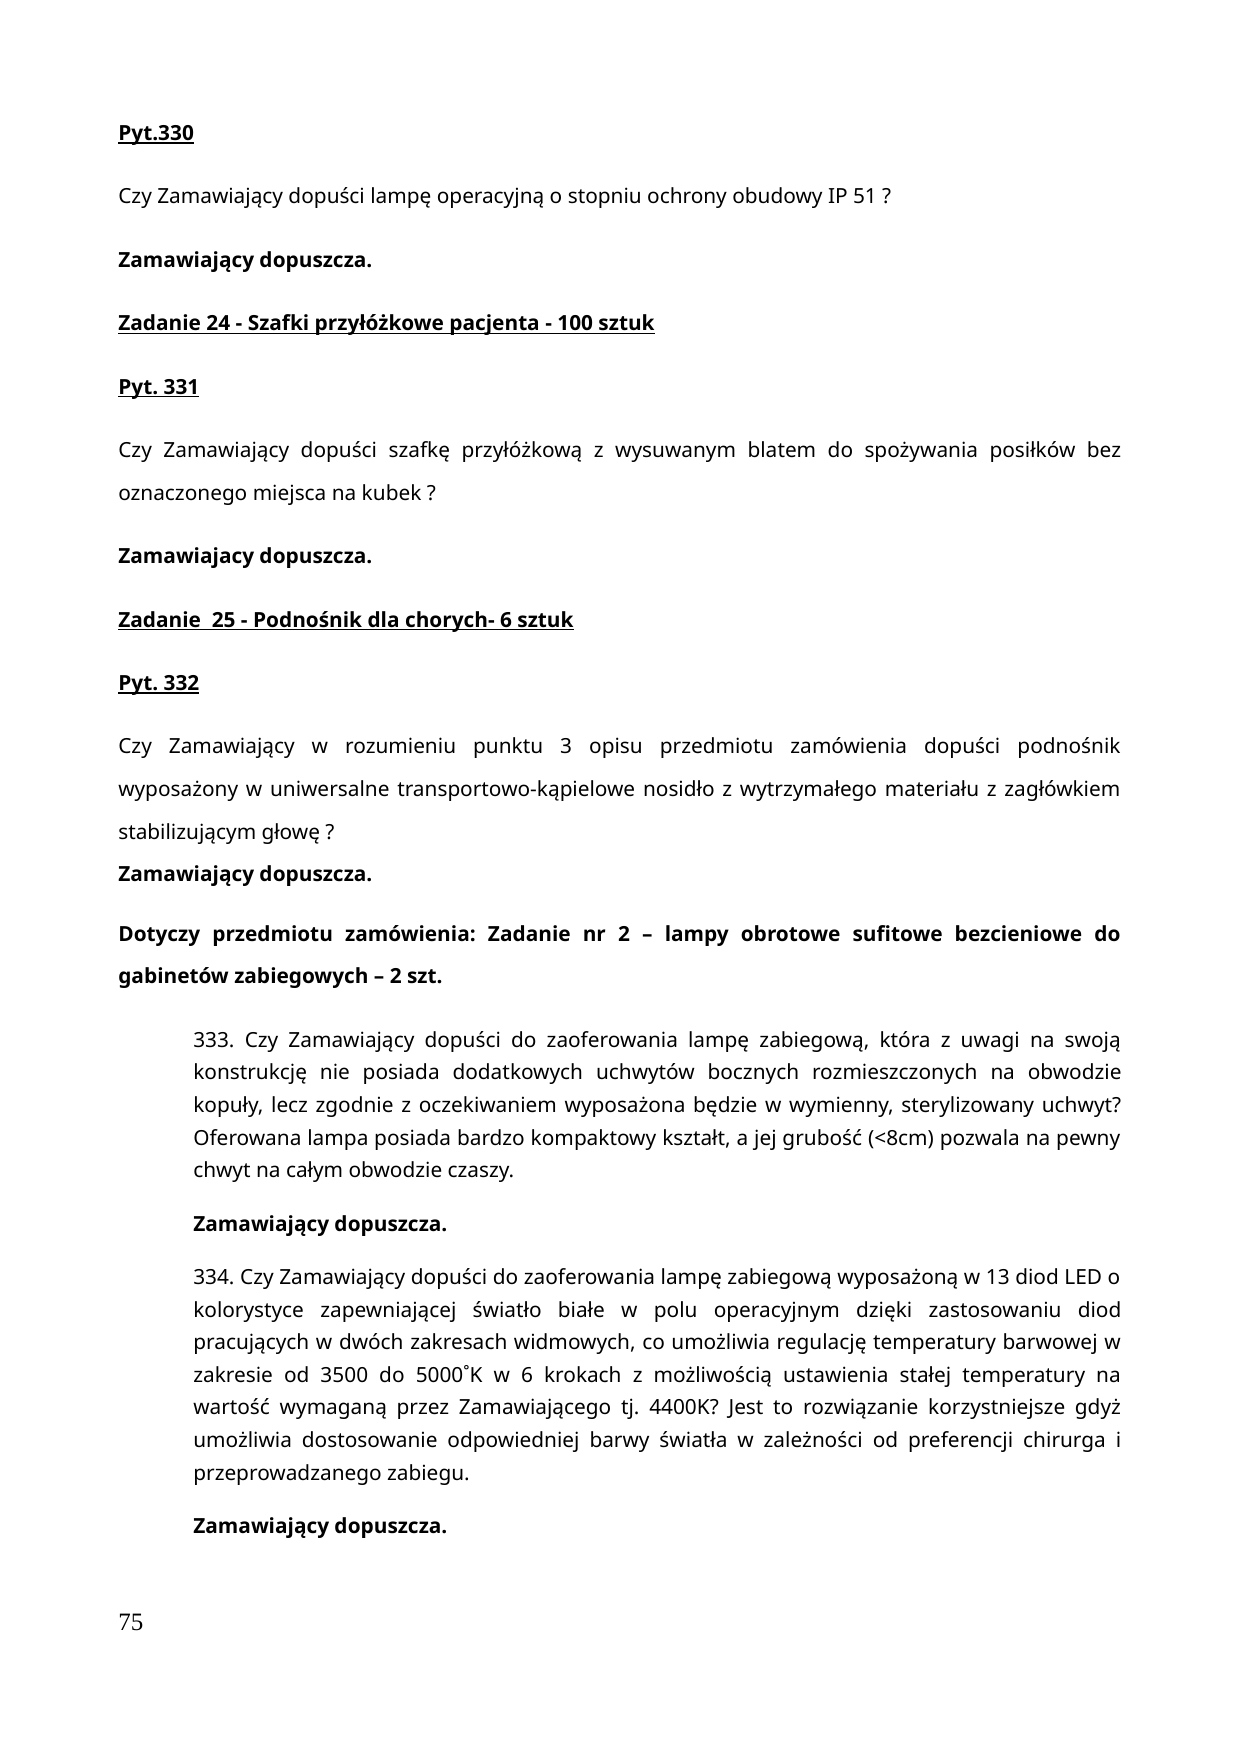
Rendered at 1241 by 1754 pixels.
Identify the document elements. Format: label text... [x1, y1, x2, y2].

text Zadanie 24 - Szafki przyłóżkowe pacjenta - 100 sztuk [118, 308, 1122, 337]
text Czy Zamawiający dopuści lampę operacyjną o stopniu ochrony obudowy IP 51 ? [118, 182, 1122, 210]
text Czy Zamawiający w rozumieniu punktu 3 opisu przedmiotu zamówienia dopuści podnośnik wyposażony w uniwersalne transportowo-kąpielowe nosidło z wytrzymałego materiału z zagłówkiem stabilizującym głowę ? [118, 732, 1122, 845]
list 334. Czy Zamawiający dopuści do zaoferowania lampę zabiegową wyposażoną w 13 diod LED o kolorystyce zapewniającej światło białe w polu operacyjnym dzięki zastosowaniu diod pracujących w dwóch zakresach widmowych, co umożliwia regulację temperatury barwowej w zakresie od 3500 do 5000˚K w 6 krokach z możliwością ustawienia stałej temperatury na wartość wymaganą przez Zamawiającego tj. 4400K? Jest to rozwiązanie korzystniejsze gdyż umożliwia dostosowanie odpowiedniej barwy światła w zależności od preferencji chirurga i przeprowadzanego zabiegu. [156, 1262, 1122, 1486]
text Pyt.330 [118, 118, 1122, 147]
list Zamawiający dopuszcza. [156, 1511, 1122, 1539]
list Dotyczy przedmiotu zamówienia: Zadanie nr 2 – lampy obrotowe sufitowe bezcieniowe do gabinetów zabiegowych – 2 szt. [118, 919, 1122, 990]
text Zadanie 25 - Podnośnik dla chorych- 6 sztuk [118, 605, 1122, 633]
list Zamawiający dopuszcza. [156, 1209, 1122, 1237]
text Zamawiający dopuszcza. [118, 245, 1122, 273]
text Zamawiajacy dopuszcza. [118, 541, 1122, 570]
text Pyt. 332 [118, 668, 1122, 697]
text Zamawiający dopuszcza. [118, 859, 1122, 888]
list 333. Czy Zamawiający dopuści do zaoferowania lampę zabiegową, która z uwagi na swoją konstrukcję nie posiada dodatkowych uchwytów bocznych rozmieszczonych na obwodzie kopuły, lecz zgodnie z oczekiwaniem wyposażona będzie w wymienny, sterylizowany uchwyt? Oferowana lampa posiada bardzo kompaktowy kształt, a jej grubość (<8cm) pozwala na pewny chwyt na całym obwodzie czaszy. [156, 1025, 1122, 1184]
text Czy Zamawiający dopuści szafkę przyłóżkową z wysuwanym blatem do spożywania posiłków bez oznaczonego miejsca na kubek ? [118, 435, 1122, 506]
text Pyt. 331 [118, 372, 1122, 400]
